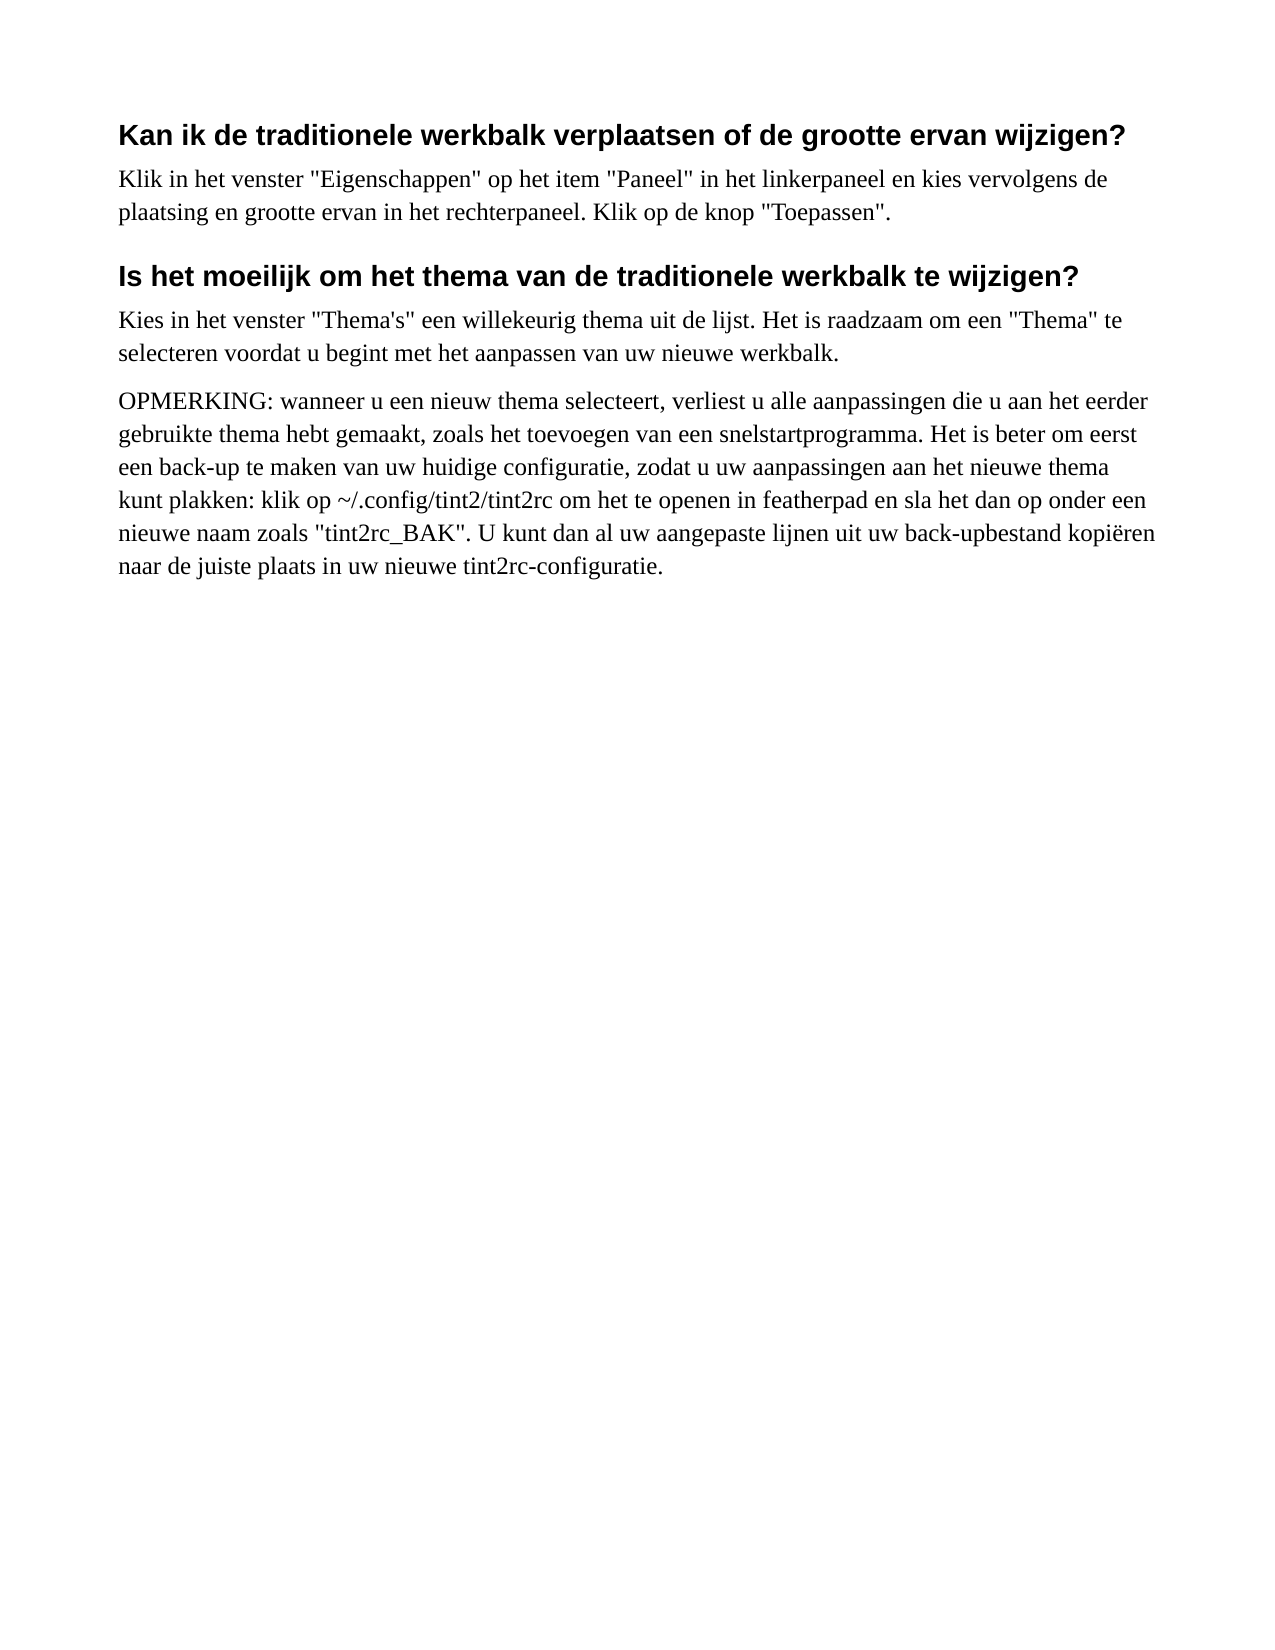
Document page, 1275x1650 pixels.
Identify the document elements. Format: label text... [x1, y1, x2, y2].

text Klik in het venster "Eigenschappen" op het item "Paneel" in het linkerpaneel en kies vervolgens de plaatsing en grootte ervan in het rechterpaneel. Klik op de knop "Toepassen". [118, 164, 1157, 226]
subtitle Kan ik de traditionele werkbalk verplaatsen of de grootte ervan wijzigen? [118, 118, 1157, 152]
text Kies in het venster "Thema's" een willekeurig thema uit de lijst. Het is raadzaam om een "Thema" te selecteren voordat u begint met het aanpassen van uw nieuwe werkbalk. [118, 305, 1157, 367]
subtitle Is het moeilijk om het thema van de traditionele werkbalk te wijzigen? [118, 259, 1157, 293]
text OPMERKING: wanneer u een nieuw thema selecteert, verliest u alle aanpassingen die u aan het eerder gebruikte thema hebt gemaakt, zoals het toevoegen van een snelstartprogramma. Het is beter om eerst een back-up te maken van uw huidige configuratie, zodat u uw aanpassingen aan het nieuwe thema kunt plakken: klik op ~/.config/tint2/tint2rc om het te openen in featherpad en sla het dan op onder een nieuwe naam zoals "tint2rc_BAK". U kunt dan al uw aangepaste lijnen uit uw back-upbestand kopiëren naar de juiste plaats in uw nieuwe tint2rc-configuratie. [118, 386, 1157, 580]
